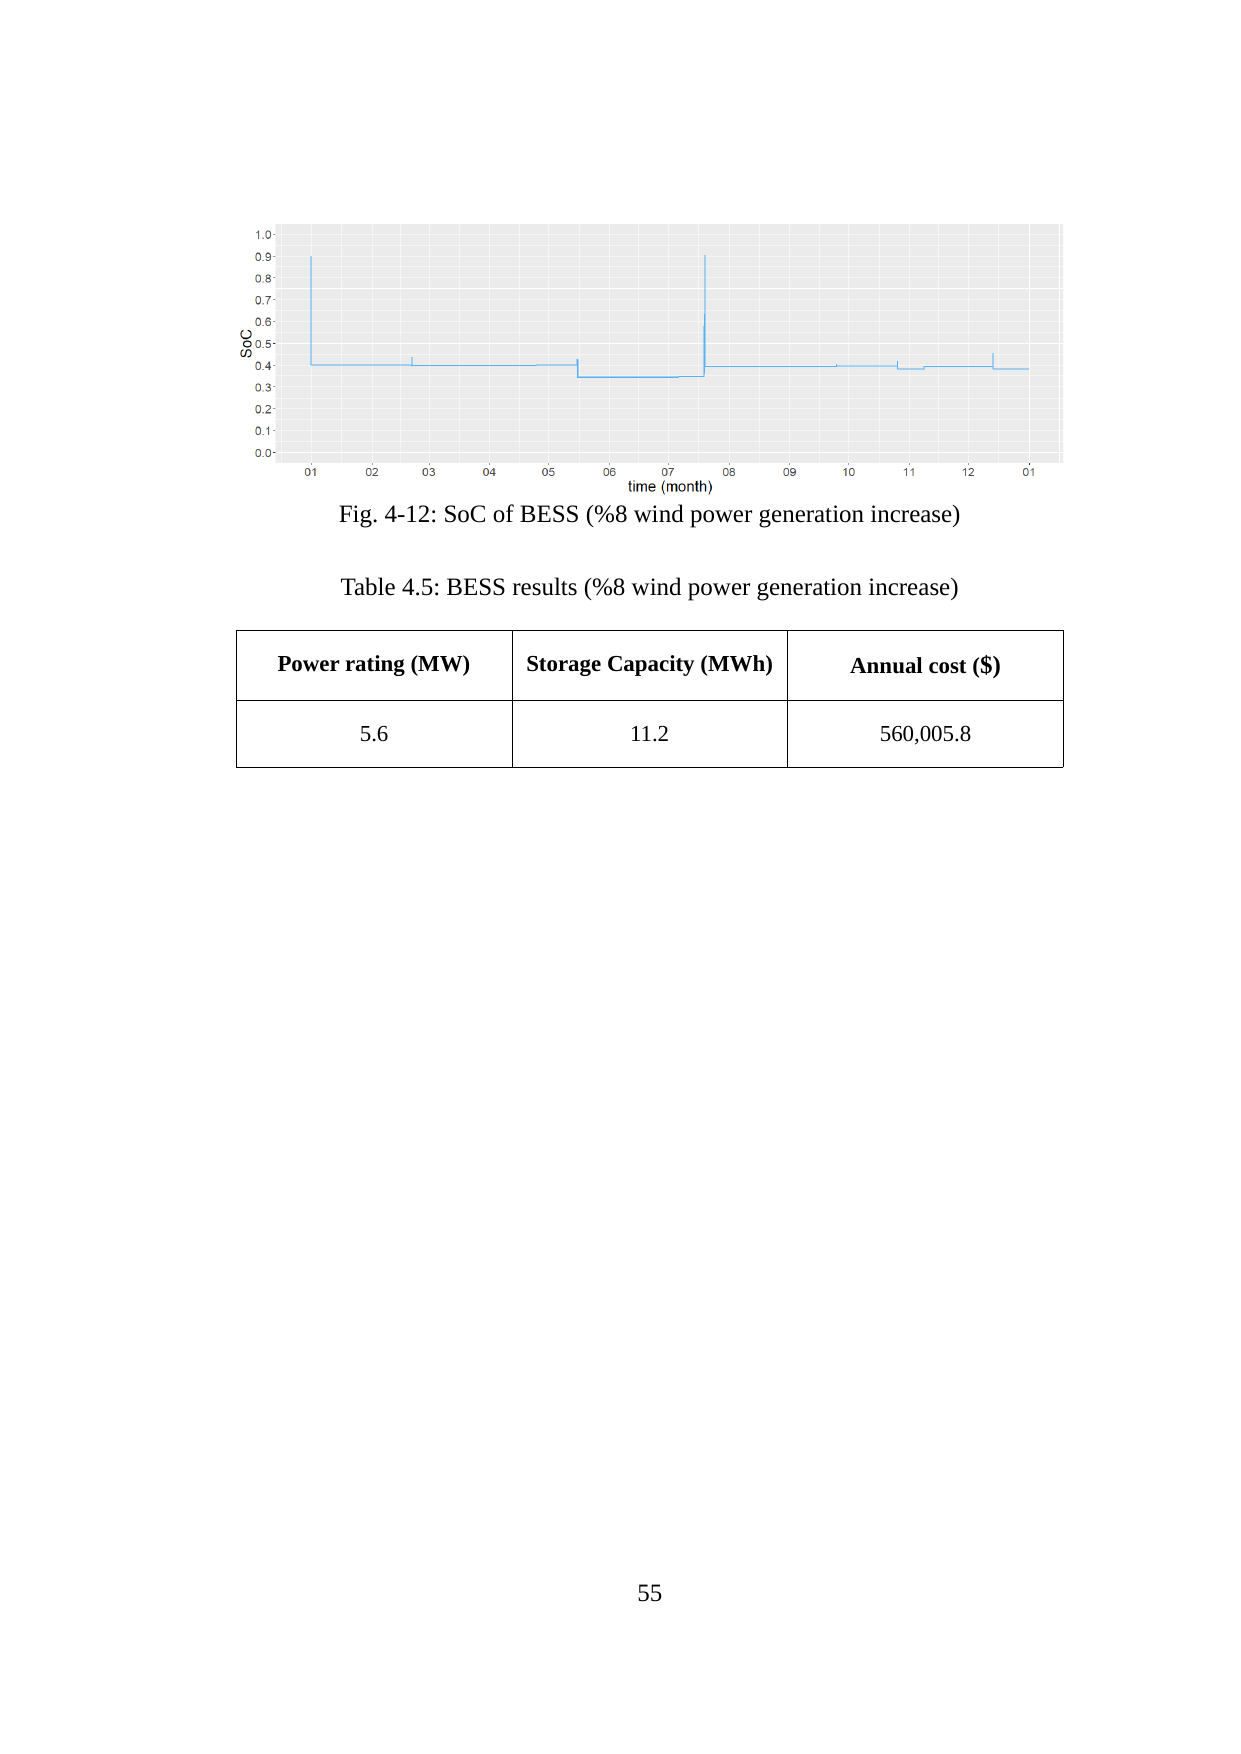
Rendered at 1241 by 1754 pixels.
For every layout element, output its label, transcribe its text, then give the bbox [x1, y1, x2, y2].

text Table 4.5: BESS results (%8 wind power generation increase) [236, 572, 1063, 601]
picture [236, 219, 1064, 497]
table_header Annual cost ($) [788, 631, 1063, 699]
table_header Power rating (MW) [237, 631, 512, 699]
table_cell 11.2 [513, 701, 787, 767]
table_cell 560,005.8 [788, 701, 1063, 767]
table_cell 5.6 [237, 701, 512, 767]
text Fig. 4-12: SoC of BESS (%8 wind power generation increase) [236, 497, 1063, 528]
table_header Storage Capacity (MWh) [513, 631, 787, 699]
